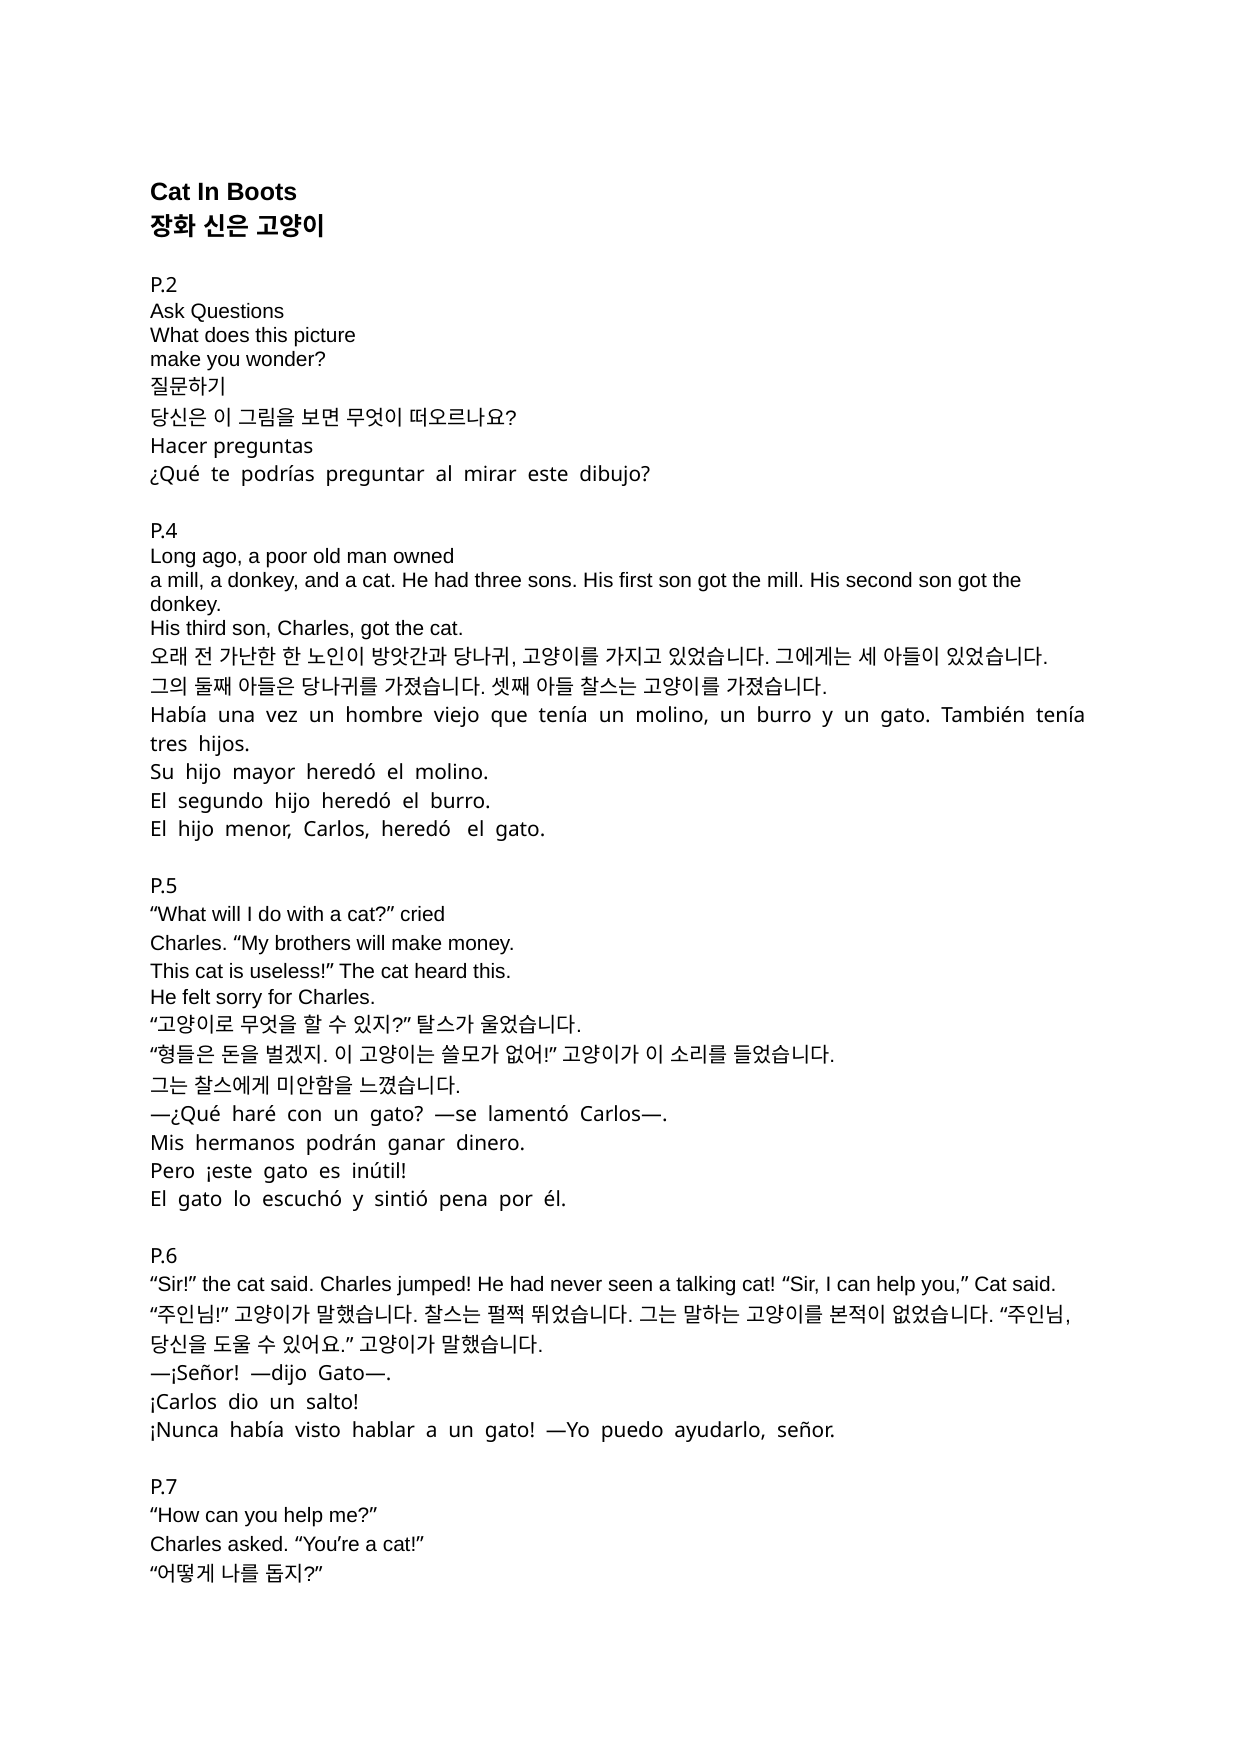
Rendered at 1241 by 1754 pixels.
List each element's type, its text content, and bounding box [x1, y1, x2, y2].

text —¿Qué haré con un gato? —se lamentó Carlos—. [150, 1099, 1090, 1128]
text ¡Nunca había visto hablar a un gato! —Yo puedo ayudarlo, señor. [150, 1415, 1090, 1444]
text P.5 [150, 871, 1090, 899]
text “Sir!” the cat said. Charles jumped! He had never seen a talking cat! “Sir, I can help you,” Cat said. [150, 1269, 1090, 1298]
text “어떻게 나를 돕지?” [150, 1557, 1090, 1587]
text —¡Señor! —dijo Gato—. [150, 1358, 1090, 1387]
text 오래 전 가난한 한 노인이 방앗간과 당나귀, 고양이를 가지고 있었습니다. 그에게는 세 아들이 있었습니다. 그의 둘째 아들은 당나귀를 가졌습니다. 셋째 아들 찰스는 고양이를 가졌습니다. [150, 640, 1090, 701]
text “주인님!” 고양이가 말했습니다. 찰스는 펄쩍 뛰었습니다. 그는 말하는 고양이를 본적이 없었습니다. “주인님, 당신을 도울 수 있어요.” 고양이가 말했습니다. [150, 1298, 1090, 1358]
text This cat is useless!” The cat heard this. [150, 956, 1090, 984]
text Su hijo mayor heredó el molino. [150, 757, 1090, 786]
text Charles asked. “You’re a cat!” [150, 1529, 1090, 1557]
text What does this picture [150, 323, 1090, 347]
text Ask Questions [150, 299, 1090, 323]
text 질문하기 [150, 371, 1090, 401]
text El hijo menor, Carlos, heredó el gato. [150, 814, 1090, 843]
text 당신은 이 그림을 보면 무엇이 떠오르나요? [150, 401, 1090, 431]
text Pero ¡este gato es inútil! [150, 1156, 1090, 1184]
text “How can you help me?” [150, 1500, 1090, 1529]
text P.4 [150, 516, 1090, 544]
text P.7 [150, 1472, 1090, 1500]
text “What will I do with a cat?” cried [150, 899, 1090, 928]
text Había una vez un hombre viejo que tenía un molino, un burro y un gato. También tenía tres hijos. [150, 701, 1090, 757]
text Hacer preguntas [150, 431, 1090, 459]
text El segundo hijo heredó el burro. [150, 786, 1090, 814]
text 장화 신은 고양이 [150, 206, 1090, 242]
text P.2 [150, 270, 1090, 299]
text “고양이로 무엇을 할 수 있지?” 탈스가 울었습니다. [150, 1008, 1090, 1039]
text make you wonder? [150, 347, 1090, 371]
text Mis hermanos podrán ganar dinero. [150, 1128, 1090, 1156]
text ¿Qué te podrías preguntar al mirar este dibujo? [150, 459, 1090, 488]
text El gato lo escuchó y sintió pena por él. [150, 1184, 1090, 1213]
text P.6 [150, 1241, 1090, 1269]
text 그는 찰스에게 미안함을 느꼈습니다. [150, 1069, 1090, 1099]
text Long ago, a poor old man owned [150, 544, 1090, 568]
text He felt sorry for Charles. [150, 984, 1090, 1008]
text “형들은 돈을 벌겠지. 이 고양이는 쓸모가 없어!” 고양이가 이 소리를 들었습니다. [150, 1039, 1090, 1069]
text ¡Carlos dio un salto! [150, 1387, 1090, 1415]
text a mill, a donkey, and a cat. He had three sons. His first son got the mill. His second son got the donkey. [150, 568, 1090, 616]
text His third son, Charles, got the cat. [150, 616, 1090, 640]
text Cat In Boots [150, 177, 1090, 206]
text Charles. “My brothers will make money. [150, 928, 1090, 956]
